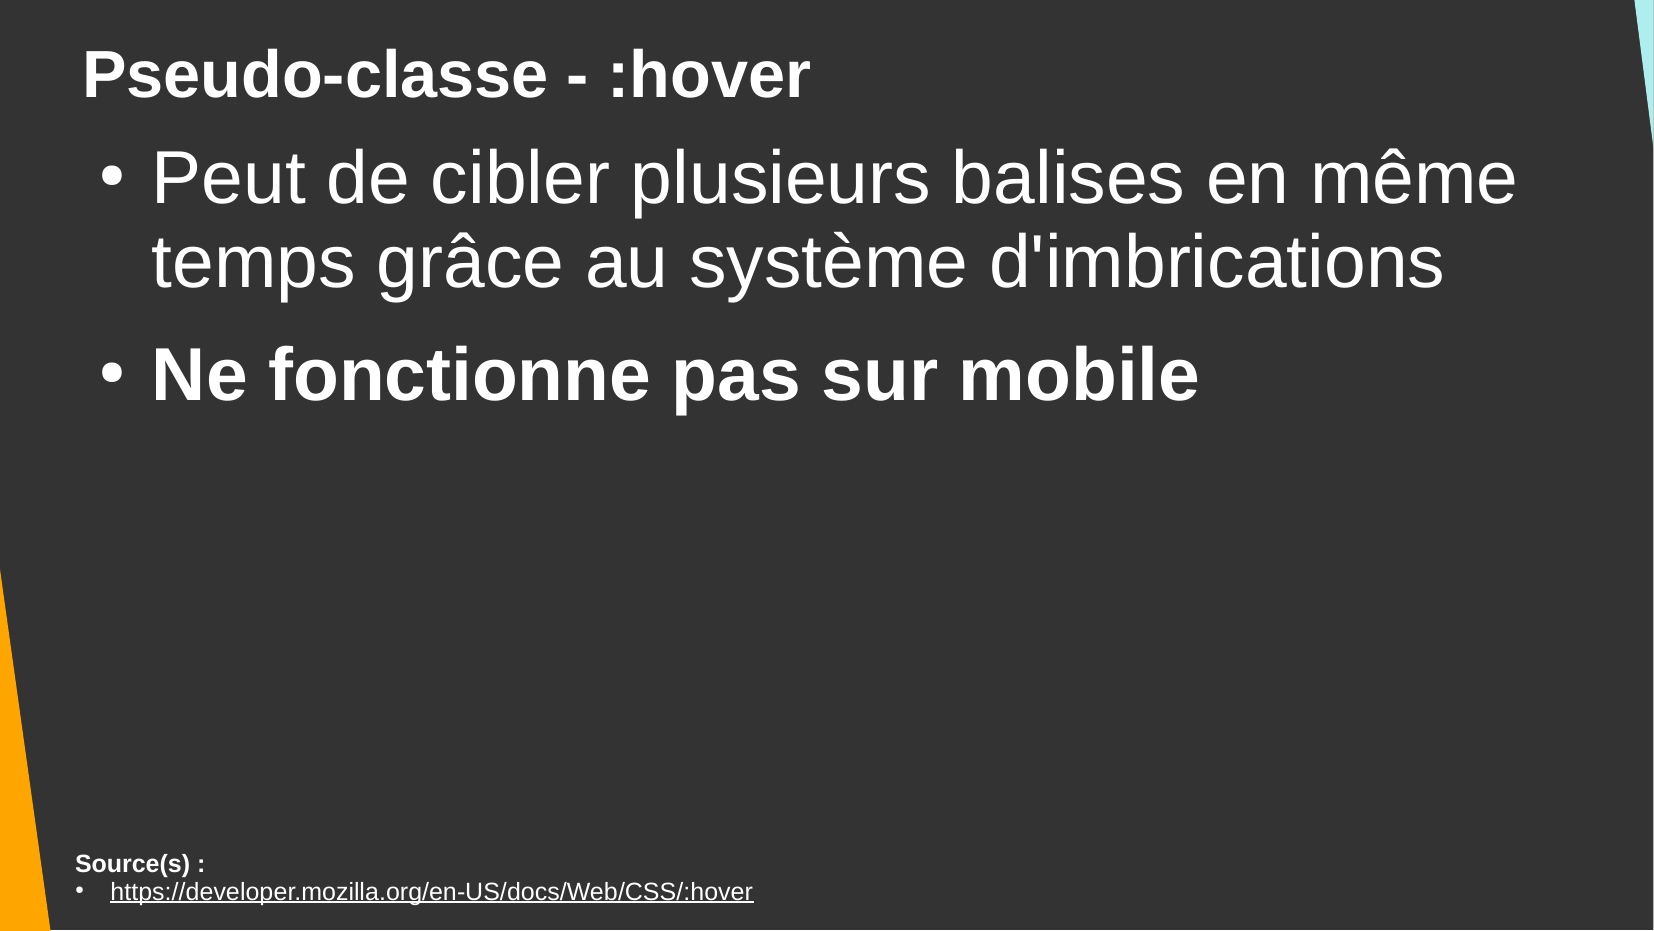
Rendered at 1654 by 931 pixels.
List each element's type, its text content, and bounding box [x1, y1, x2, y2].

text_box [1634, 0, 1654, 153]
title Pseudo-classe - :hover [82, 37, 1571, 114]
text_box Source(s) : https://developer.mozilla.org/en-US/docs/Web/CSS/:hover [60, 841, 1546, 913]
list Peut de cibler plusieurs balises en même temps grâce au système d'imbrications Ne fonctionne pas sur mobile [80, 135, 1620, 733]
text_box [0, 569, 51, 931]
